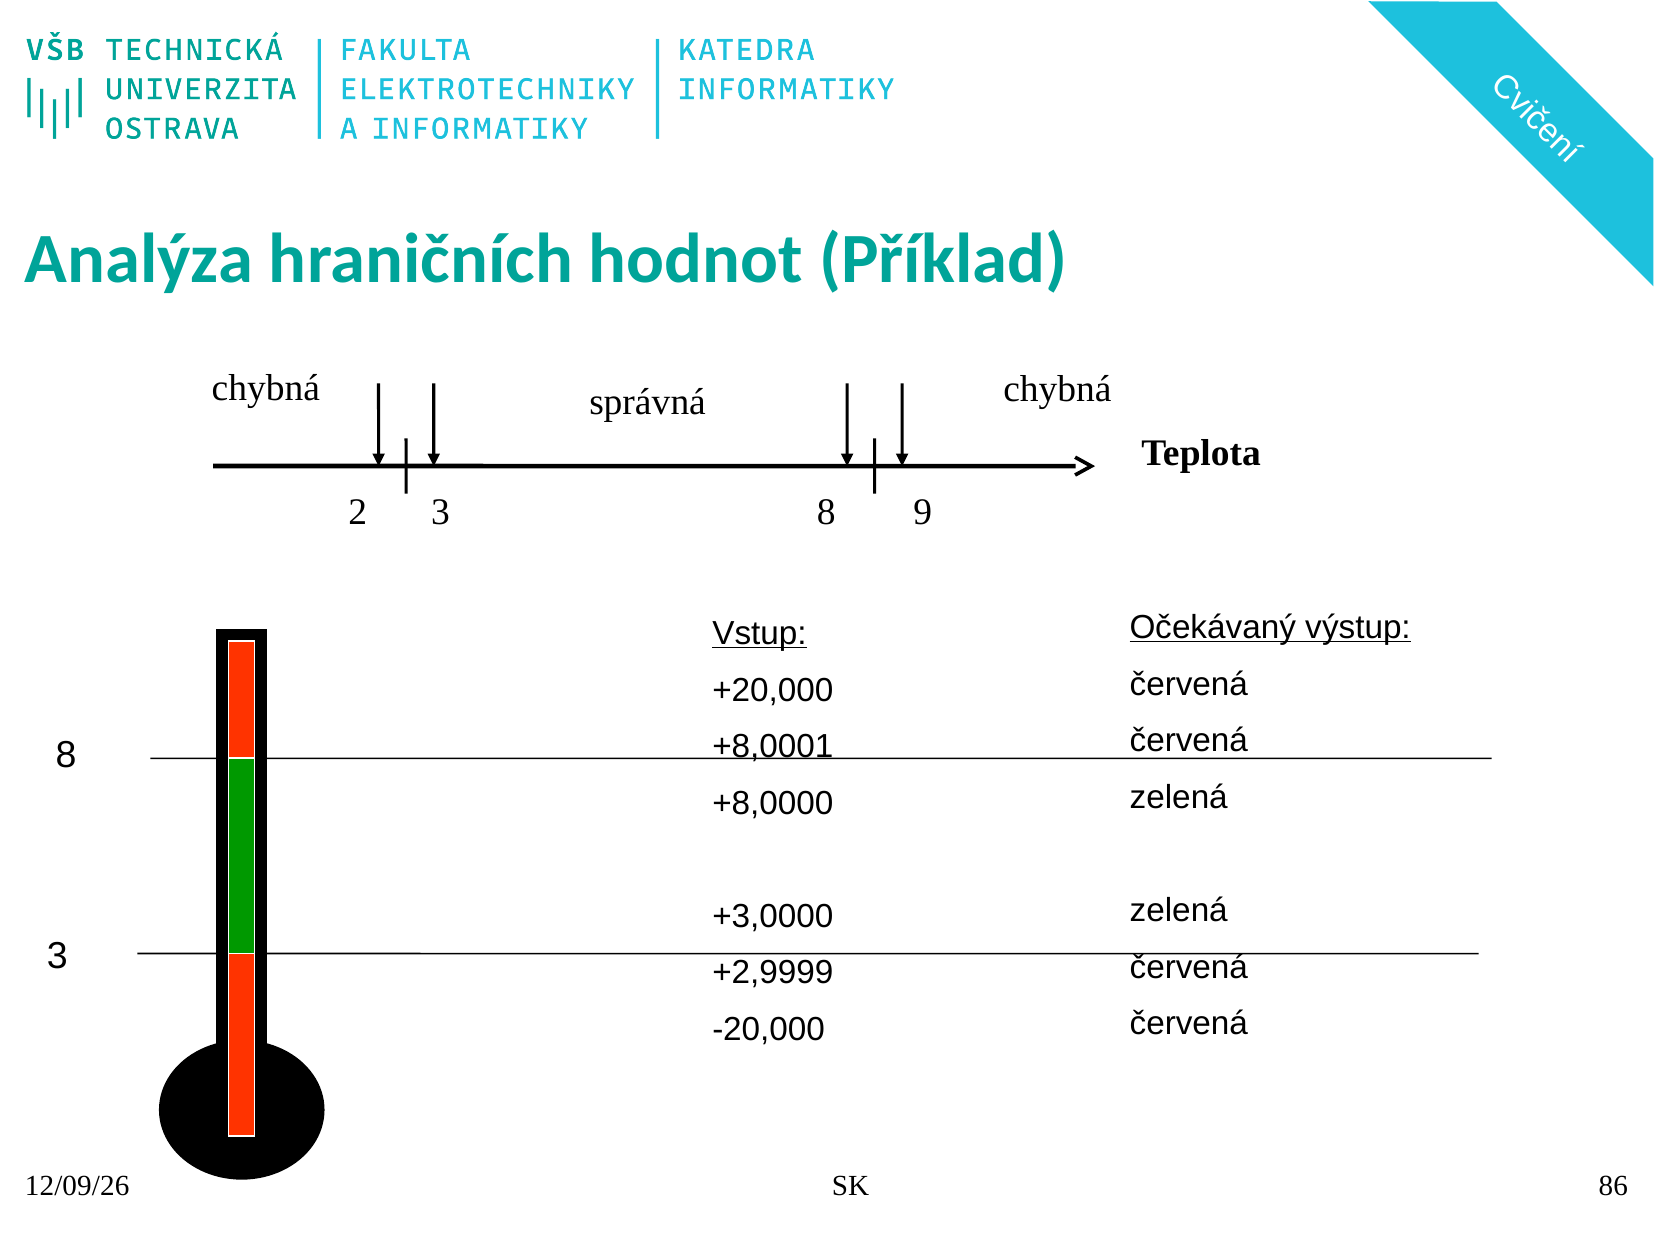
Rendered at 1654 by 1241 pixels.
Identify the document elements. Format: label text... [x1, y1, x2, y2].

text_box 8 [40, 722, 204, 783]
text_box 8 [778, 479, 874, 540]
text_box chybná [180, 355, 351, 416]
text_box Vstup: +20,000 +8,0001 +8,0000 +3,0000 +2,9999 -20,000 [697, 603, 962, 1055]
text_box Očekávaný výstup: červená červená zelená zelená červená červená [1114, 597, 1539, 1049]
text_box chybná [968, 356, 1147, 417]
title Analýza hraničních hodnot (Příklad) [24, 169, 1629, 300]
text_box [163, 627, 320, 1175]
text_box 2 [323, 479, 393, 540]
text_box Cvičení [1368, 1, 1654, 287]
text_box 3 [32, 923, 196, 984]
picture [26, 31, 894, 139]
text_box Teplota [1110, 421, 1292, 481]
text_box 3 [406, 479, 475, 540]
text_box 9 [874, 479, 971, 540]
text_box správná [542, 369, 754, 430]
